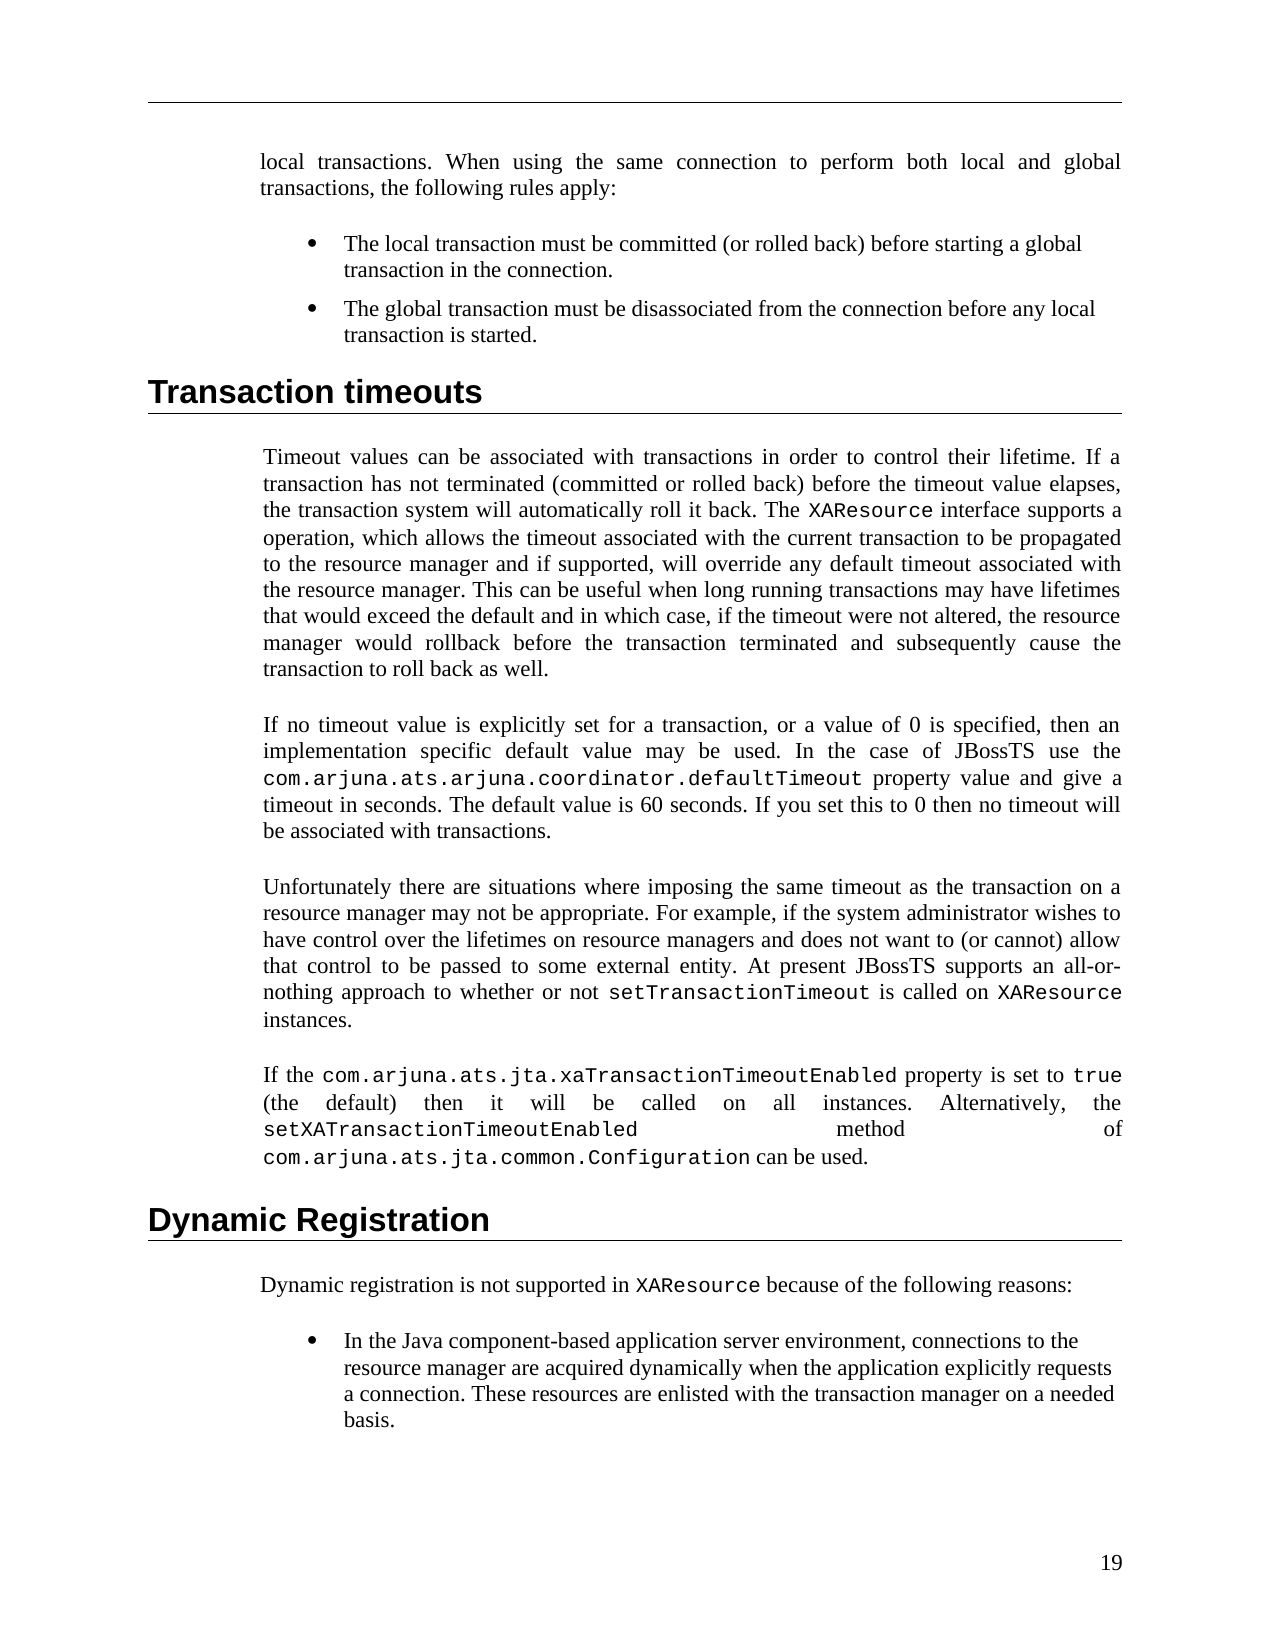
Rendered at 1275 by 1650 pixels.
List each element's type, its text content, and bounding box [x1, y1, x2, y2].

text If no timeout value is explicitly set for a transaction, or a value of 0 is specified, then an implementation specific default value may be used. In the case of JBossTS use the com.arjuna.ats.arjuna.coordinator.defaultTimeout property value and give a timeout in seconds. The default value is 60 seconds. If you set this to 0 then no timeout will be associated with transactions. [263, 711, 1122, 844]
text If the com.arjuna.ats.jta.xaTransactionTimeoutEnabled property is set to true (the default) then it will be called on all instances. Alternatively, the setXATransactionTimeoutEnabled method of com.arjuna.ats.jta.common.Configuration can be used. [263, 1062, 1122, 1171]
subtitle Dynamic Registration [148, 1200, 1122, 1240]
text Unfortunately there are situations where imposing the same timeout as the transaction on a resource manager may not be appropriate. For example, if the system administrator wishes to have control over the lifetimes on resource managers and does not want to (or cannot) allow that control to be passed to some external entity. At present JBossTS supports an all-or-nothing approach to whether or not setTransactionTimeout is called on XAResource instances. [263, 873, 1122, 1032]
text local transactions. When using the same connection to perform both local and global transactions, the following rules apply: [260, 148, 1122, 200]
list The global transaction must be disassociated from the connection before any local transaction is started. [308, 295, 1122, 347]
text Dynamic registration is not supported in XAResource because of the following reasons: [260, 1271, 1122, 1298]
subtitle Transaction timeouts [148, 372, 1122, 413]
list In the Java component-based application server environment, connections to the resource manager are acquired dynamically when the application explicitly requests a connection. These resources are enlisted with the transaction manager on a needed basis. [308, 1327, 1122, 1433]
text Timeout values can be associated with transactions in order to control their lifetime. If a transaction has not terminated (committed or rolled back) before the timeout value elapses, the transaction system will automatically roll it back. The XAResource interface supports a operation, which allows the timeout associated with the current transaction to be propagated to the resource manager and if supported, will override any default timeout associated with the resource manager. This can be useful when long running transactions may have lifetimes that would exceed the default and in which case, if the timeout were not altered, the resource manager would rollback before the transaction terminated and subsequently cause the transaction to roll back as well. [263, 443, 1122, 682]
list The local transaction must be committed (or rolled back) before starting a global transaction in the connection. [308, 229, 1122, 282]
